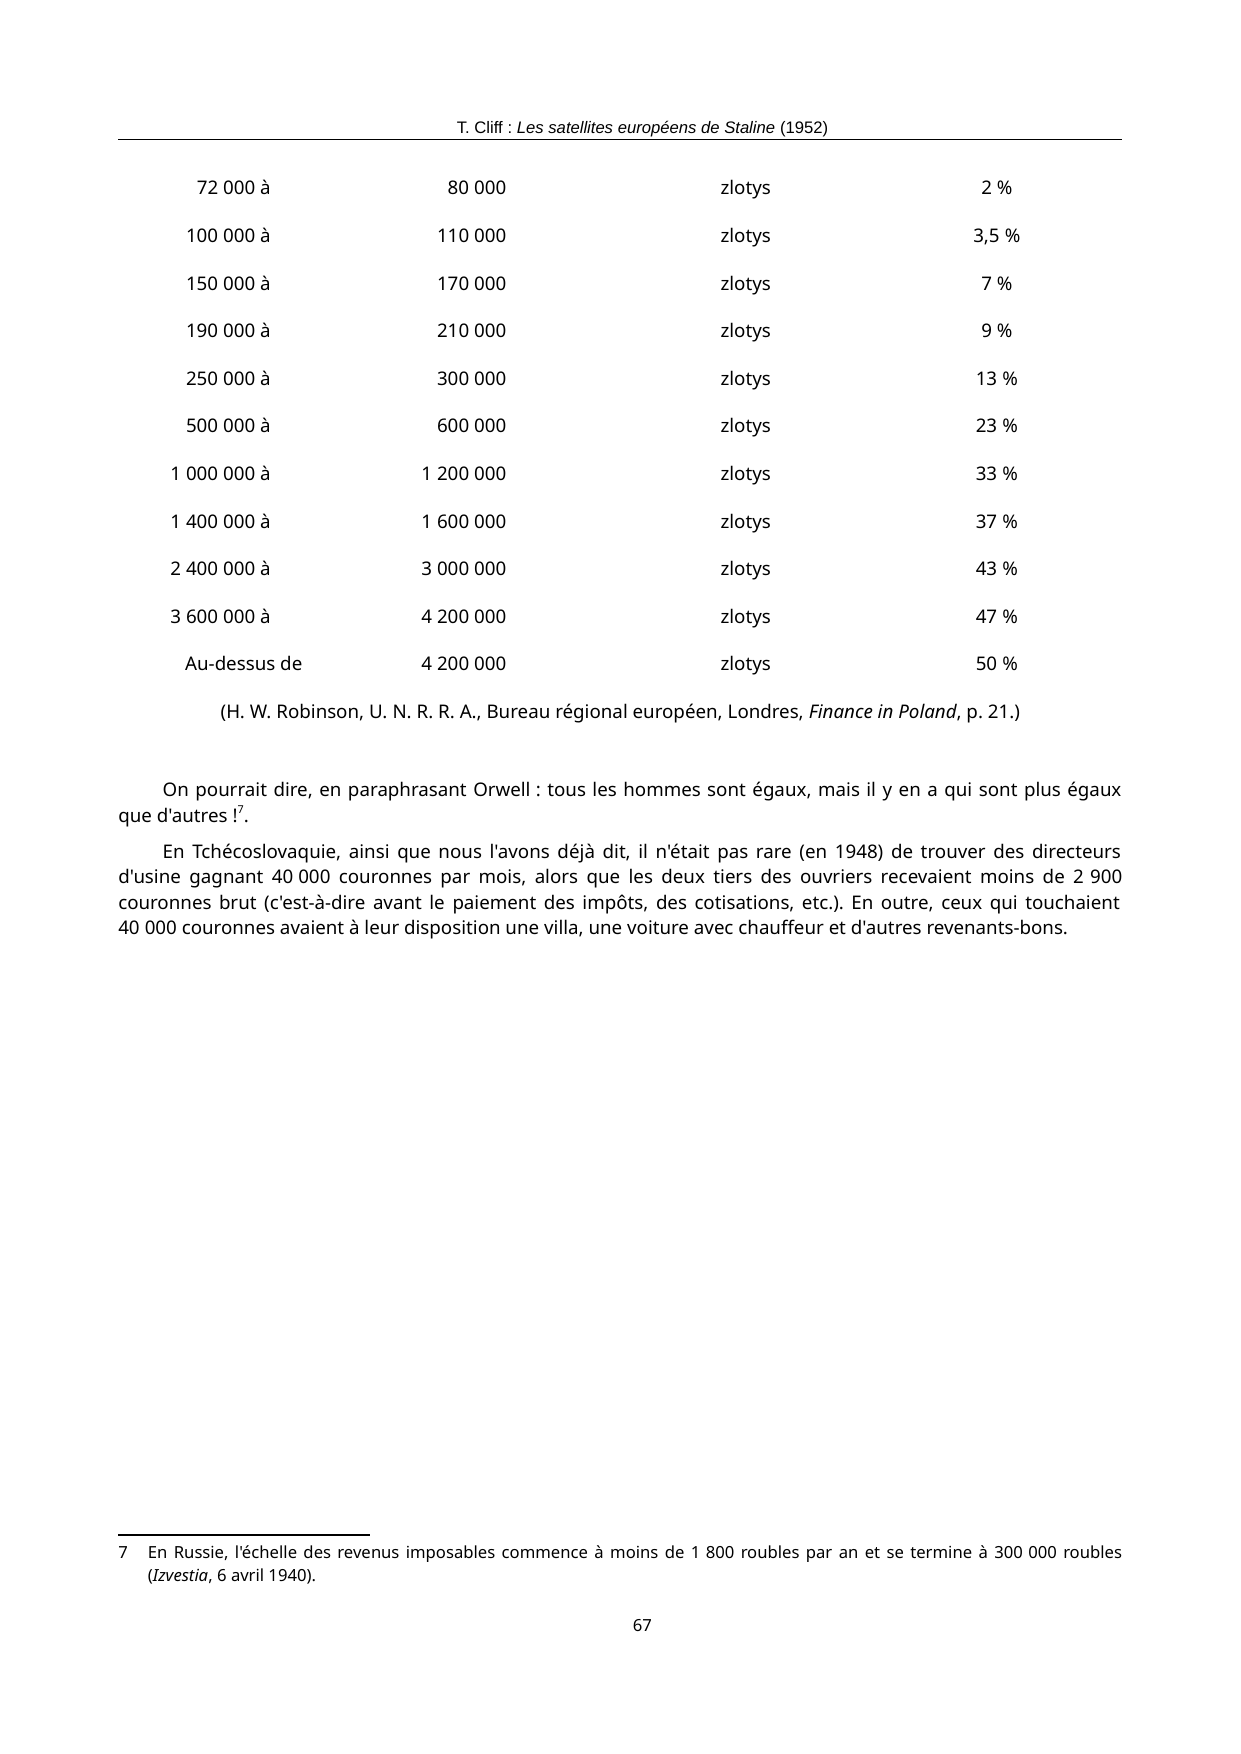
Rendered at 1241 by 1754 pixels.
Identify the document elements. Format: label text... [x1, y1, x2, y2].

table_cell 7 % [871, 264, 1122, 312]
table_cell 300 000 [369, 359, 620, 407]
table_cell 2 400 000 à [118, 550, 369, 597]
table_cell 47 % [871, 598, 1122, 645]
table_cell 1 200 000 [369, 455, 620, 502]
table_cell zlotys [620, 598, 871, 645]
table_cell 4 200 000 [369, 598, 620, 645]
table_cell 23 % [871, 407, 1122, 454]
table_cell 3,5 % [871, 217, 1122, 264]
table_cell zlotys [620, 264, 871, 312]
table_cell zlotys [620, 312, 871, 359]
table_cell 100 000 à [118, 217, 369, 264]
table_cell 50 % [871, 645, 1122, 693]
table_cell zlotys [620, 502, 871, 550]
table_cell (H. W. Robinson, U. N. R. R. A., Bureau régional européen, Londres, Finance in Poland, p. 21.) [118, 693, 1122, 740]
table_cell 210 000 [369, 312, 620, 359]
table_cell 43 % [871, 550, 1122, 597]
table_cell 1 600 000 [369, 502, 620, 550]
table_cell 4 200 000 [369, 645, 620, 693]
text On pourrait dire, en paraphrasant Orwell : tous les hommes sont égaux, mais il y en a qui sont plus égaux que d'autres !. [118, 776, 1122, 827]
table_cell 170 000 [369, 264, 620, 312]
table_cell zlotys [620, 455, 871, 502]
table_cell 1 400 000 à [118, 502, 369, 550]
table_cell 13 % [871, 359, 1122, 407]
table_cell Au-dessus de [118, 645, 369, 693]
table_cell 1 000 000 à [118, 455, 369, 502]
table_cell 9 % [871, 312, 1122, 359]
text En Russie, l'échelle des revenus imposables commence à moins de 1 800 roubles par an et se termine à 300 000 roubles (Izvestia, 6 avril 1940). [118, 1541, 1122, 1586]
table_cell zlotys [620, 217, 871, 264]
table_cell zlotys [620, 645, 871, 693]
table_header 80 000 [369, 169, 620, 217]
table_cell 500 000 à [118, 407, 369, 454]
table_cell 250 000 à [118, 359, 369, 407]
table_header 72 000 à [118, 169, 369, 217]
table_header zlotys [620, 169, 871, 217]
table_header 2 % [871, 169, 1122, 217]
table_cell 3 000 000 [369, 550, 620, 597]
table_cell 150 000 à [118, 264, 369, 312]
table_cell zlotys [620, 359, 871, 407]
text En Tchécoslovaquie, ainsi que nous l'avons déjà dit, il n'était pas rare (en 1948) de trouver des directeurs d'usine gagnant 40 000 couronnes par mois, alors que les deux tiers des ouvriers recevaient moins de 2 900 couronnes brut (c'est-à-dire avant le paiement des impôts, des cotisations, etc.). En outre, ceux qui touchaient 40 000 couronnes avaient à leur disposition une villa, une voiture avec chauffeur et d'autres revenants-bons. [118, 838, 1122, 940]
table_cell 3 600 000 à [118, 598, 369, 645]
table_cell zlotys [620, 407, 871, 454]
table_cell 190 000 à [118, 312, 369, 359]
table_cell 37 % [871, 502, 1122, 550]
table_cell zlotys [620, 550, 871, 597]
table_cell 110 000 [369, 217, 620, 264]
table_cell 600 000 [369, 407, 620, 454]
table_cell 33 % [871, 455, 1122, 502]
